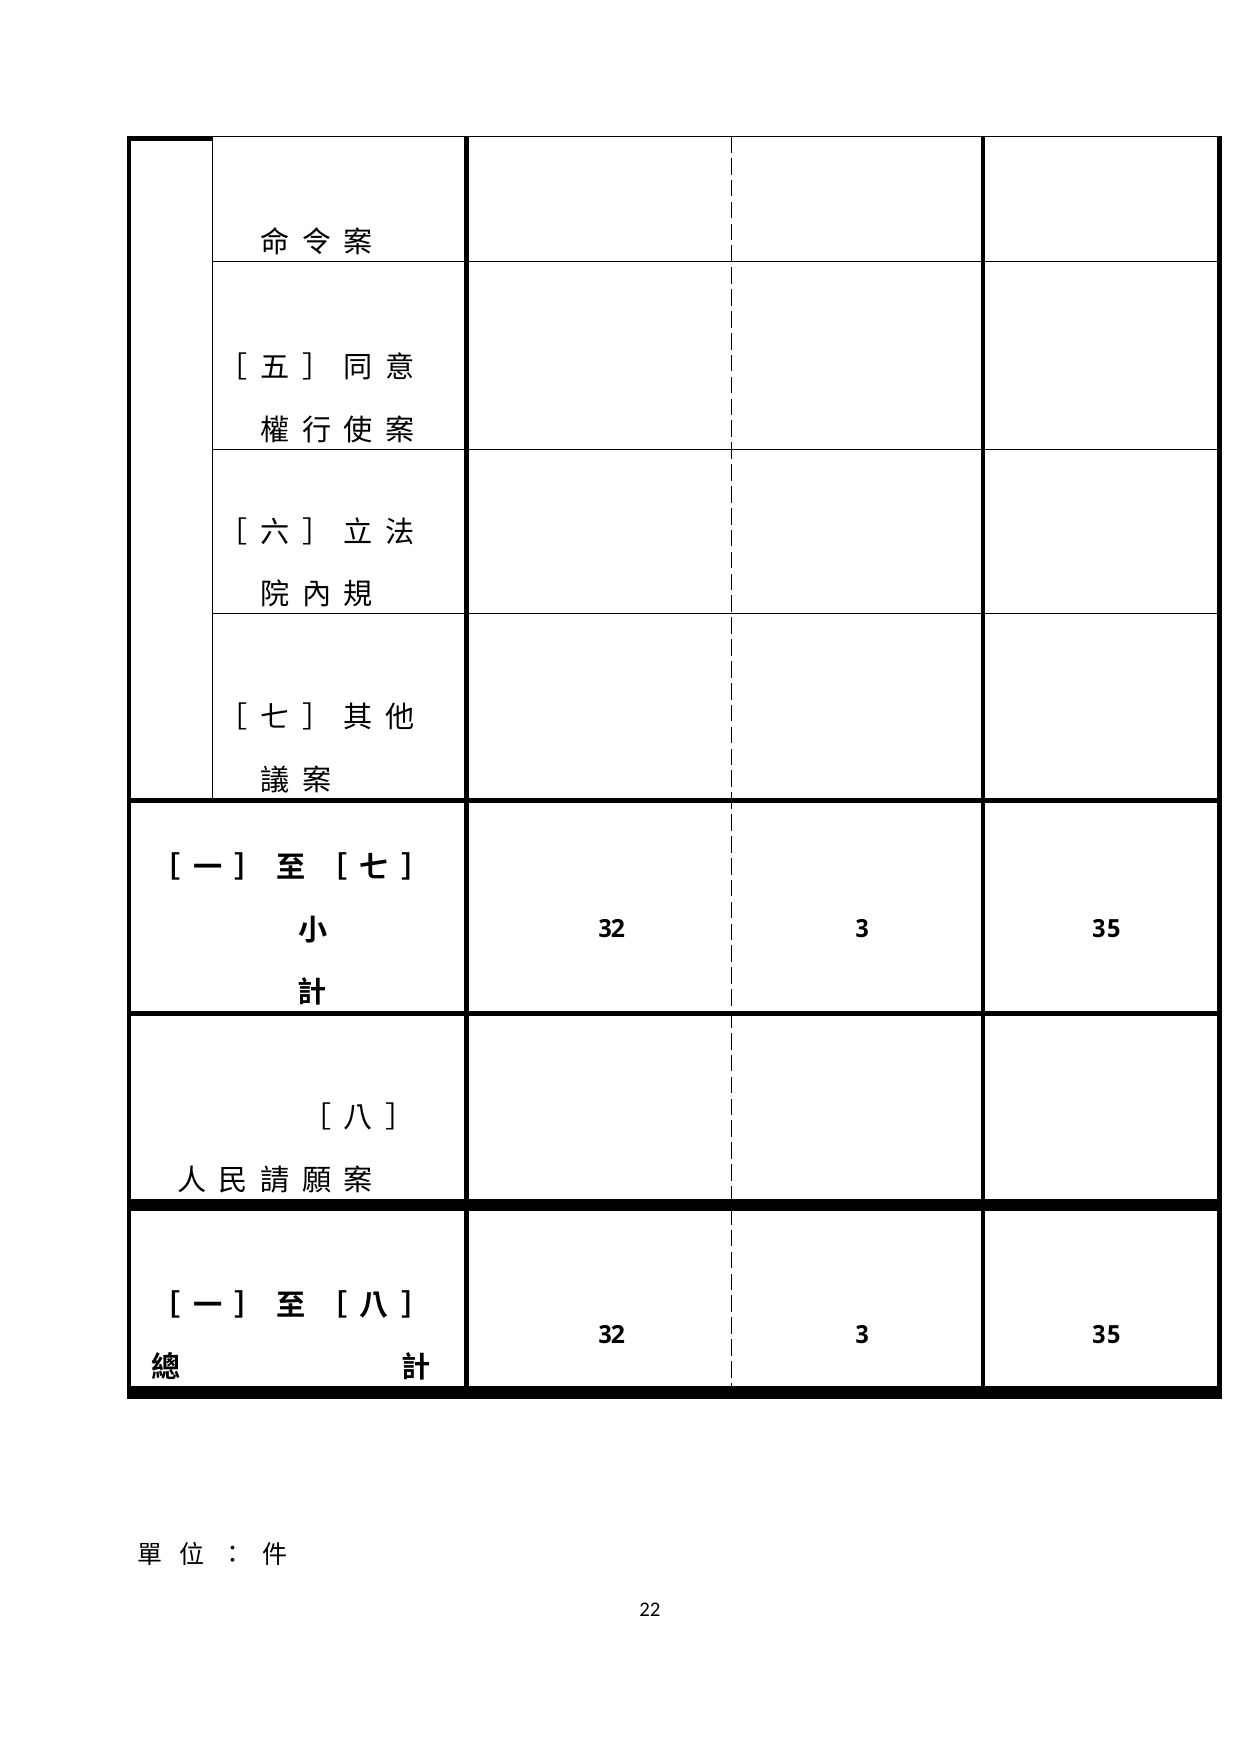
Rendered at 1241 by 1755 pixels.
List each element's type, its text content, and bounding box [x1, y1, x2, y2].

table_cell [469, 450, 732, 613]
table_cell [469, 614, 732, 798]
table_cell ［五］同意權行使案 [213, 262, 464, 448]
table_cell [732, 137, 981, 261]
table_cell [985, 1016, 1217, 1198]
table_cell 3 [732, 1211, 981, 1386]
table_cell [732, 1016, 981, 1198]
table_cell 35 [985, 1211, 1217, 1386]
table_cell [732, 262, 981, 448]
table_cell [985, 262, 1217, 448]
table_cell [131, 141, 212, 798]
table_cell ［一］至［八］ 總 計 [131, 1211, 464, 1386]
table_cell [469, 1016, 732, 1198]
table_cell [985, 137, 1217, 261]
table_cell [985, 450, 1217, 613]
table_cell 32 [469, 1211, 732, 1386]
table_cell [732, 450, 981, 613]
table_cell ［一］至［七］ 小 計 [131, 803, 464, 1011]
table_cell 命令案 [213, 137, 464, 261]
table_cell [732, 614, 981, 798]
table_cell [985, 614, 1217, 798]
text 單位：件 [129, 1448, 1171, 1573]
table_cell 32 [469, 803, 732, 1011]
table_cell 35 [985, 803, 1217, 1011]
table_cell ［六］立法院內規 [213, 450, 464, 613]
table_cell [469, 137, 732, 261]
table_cell ［七］其他議案 [213, 614, 464, 798]
table_cell [469, 262, 732, 448]
table_cell ［八］人民請願案 [131, 1016, 464, 1198]
table_cell 3 [732, 803, 981, 1011]
